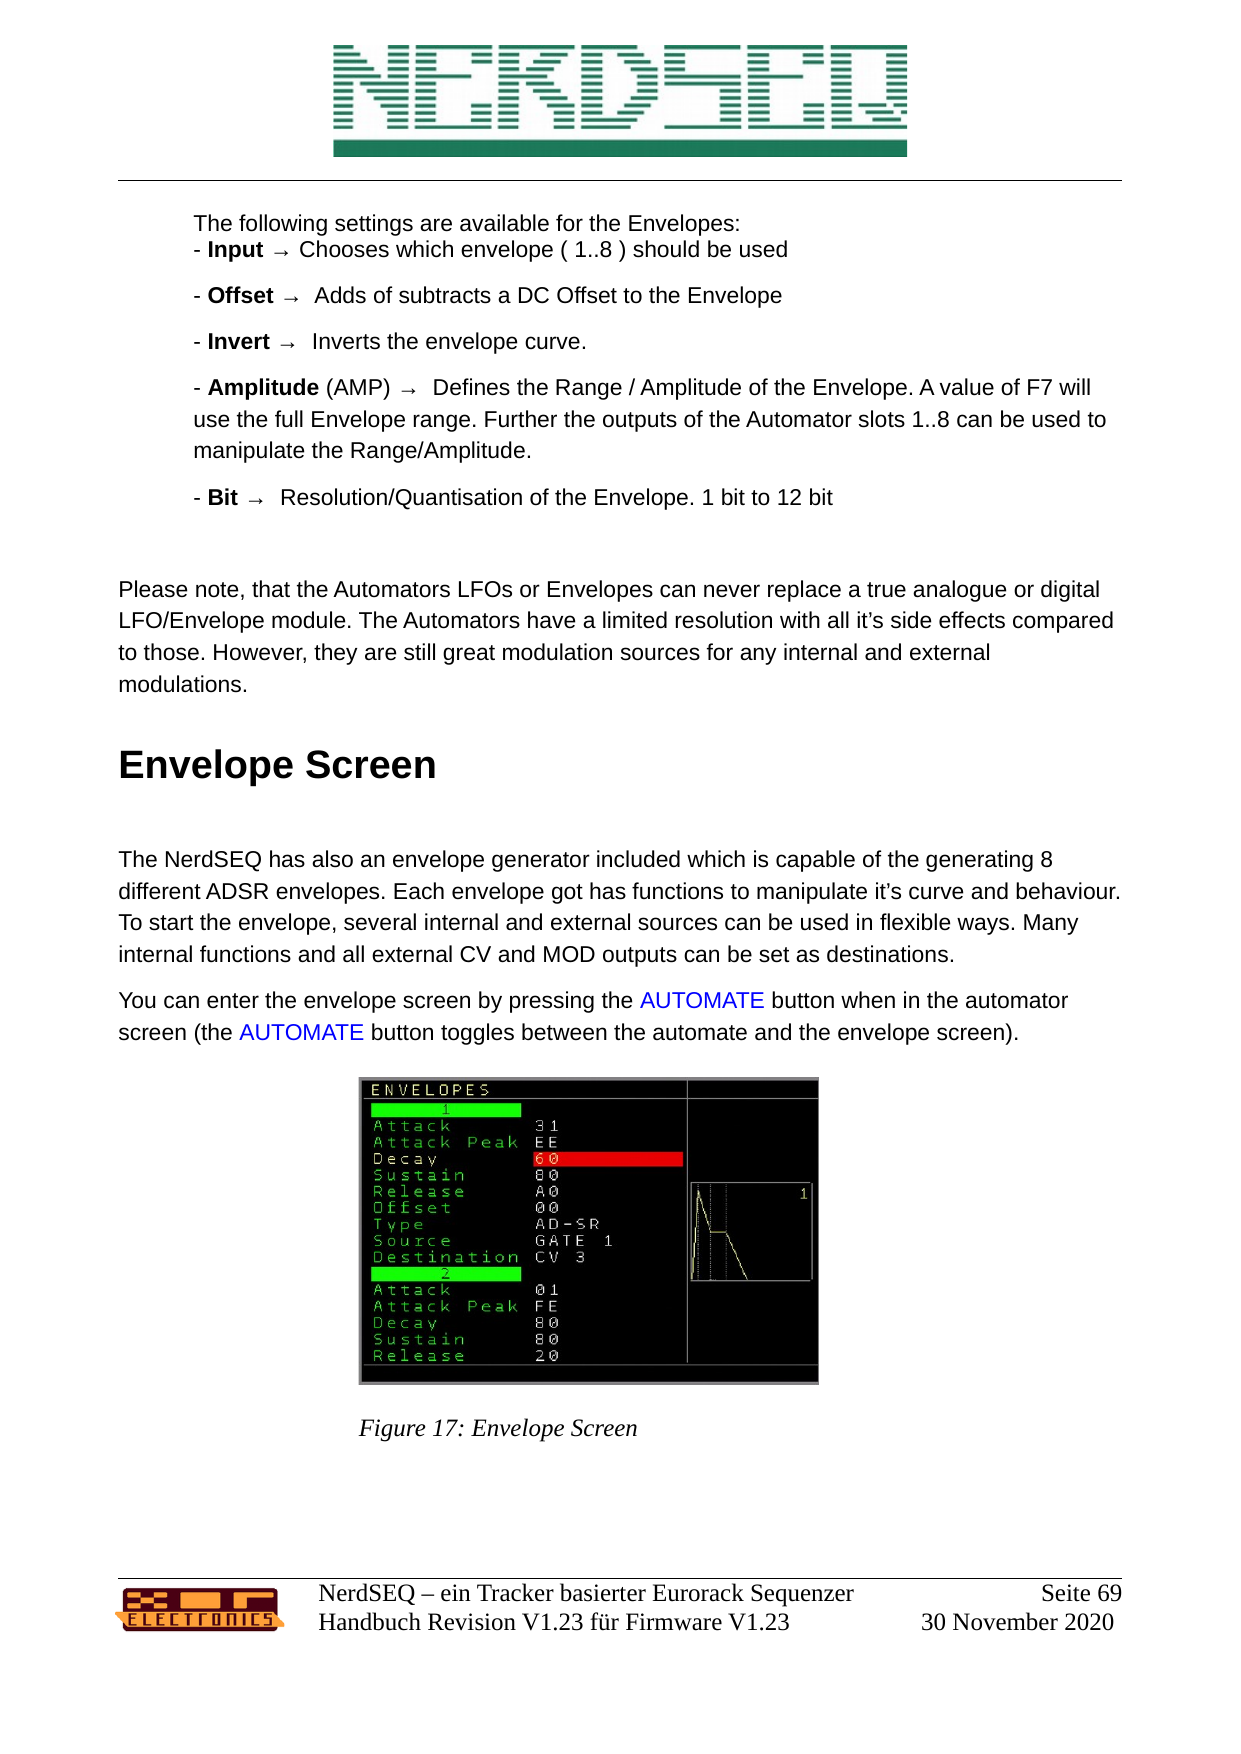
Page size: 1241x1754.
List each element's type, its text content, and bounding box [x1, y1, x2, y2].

picture [333, 45, 908, 157]
text - Offset → Adds of subtracts a DC Offset to the Envelope [193, 282, 1122, 308]
picture [358, 1077, 819, 1385]
text Figure 17: Envelope Screen [358, 1385, 882, 1441]
text The following settings are available for the Envelopes: [118, 209, 1122, 236]
text Please note, that the Automators LFOs or Envelopes can never replace a true analogue or digital LFO/Envelope module. The Automators have a limited resolution with all it’s side effects compared to those. However, they are still great modulation sources for any internal and external modulations. [118, 576, 1122, 697]
text - Input → Chooses which envelope ( 1..8 ) should be used [193, 236, 1122, 262]
text You can enter the envelope screen by pressing the AUTOMATE button when in the automator screen (the AUTOMATE button toggles between the automate and the envelope screen). [118, 987, 1122, 1045]
text The NerdSEQ has also an envelope generator included which is capable of the generating 8 different ADSR envelopes. Each envelope got has functions to manipulate it’s curve and behaviour. To start the envelope, several internal and external sources can be used in flexible ways. Many internal functions and all external CV and MOD outputs can be set as destinations. [118, 846, 1122, 967]
text - Invert → Inverts the envelope curve. [193, 328, 1122, 354]
subtitle Envelope Screen [118, 742, 1122, 787]
text - Bit → Resolution/Quantisation of the Envelope. 1 bit to 12 bit [193, 484, 1122, 510]
picture [115, 1584, 285, 1634]
text - Amplitude (AMP) → Defines the Range / Amplitude of the Envelope. A value of F7 will use the full Envelope range. Further the outputs of the Automator slots 1..8 can be used to manipulate the Range/Amplitude. [193, 374, 1122, 464]
